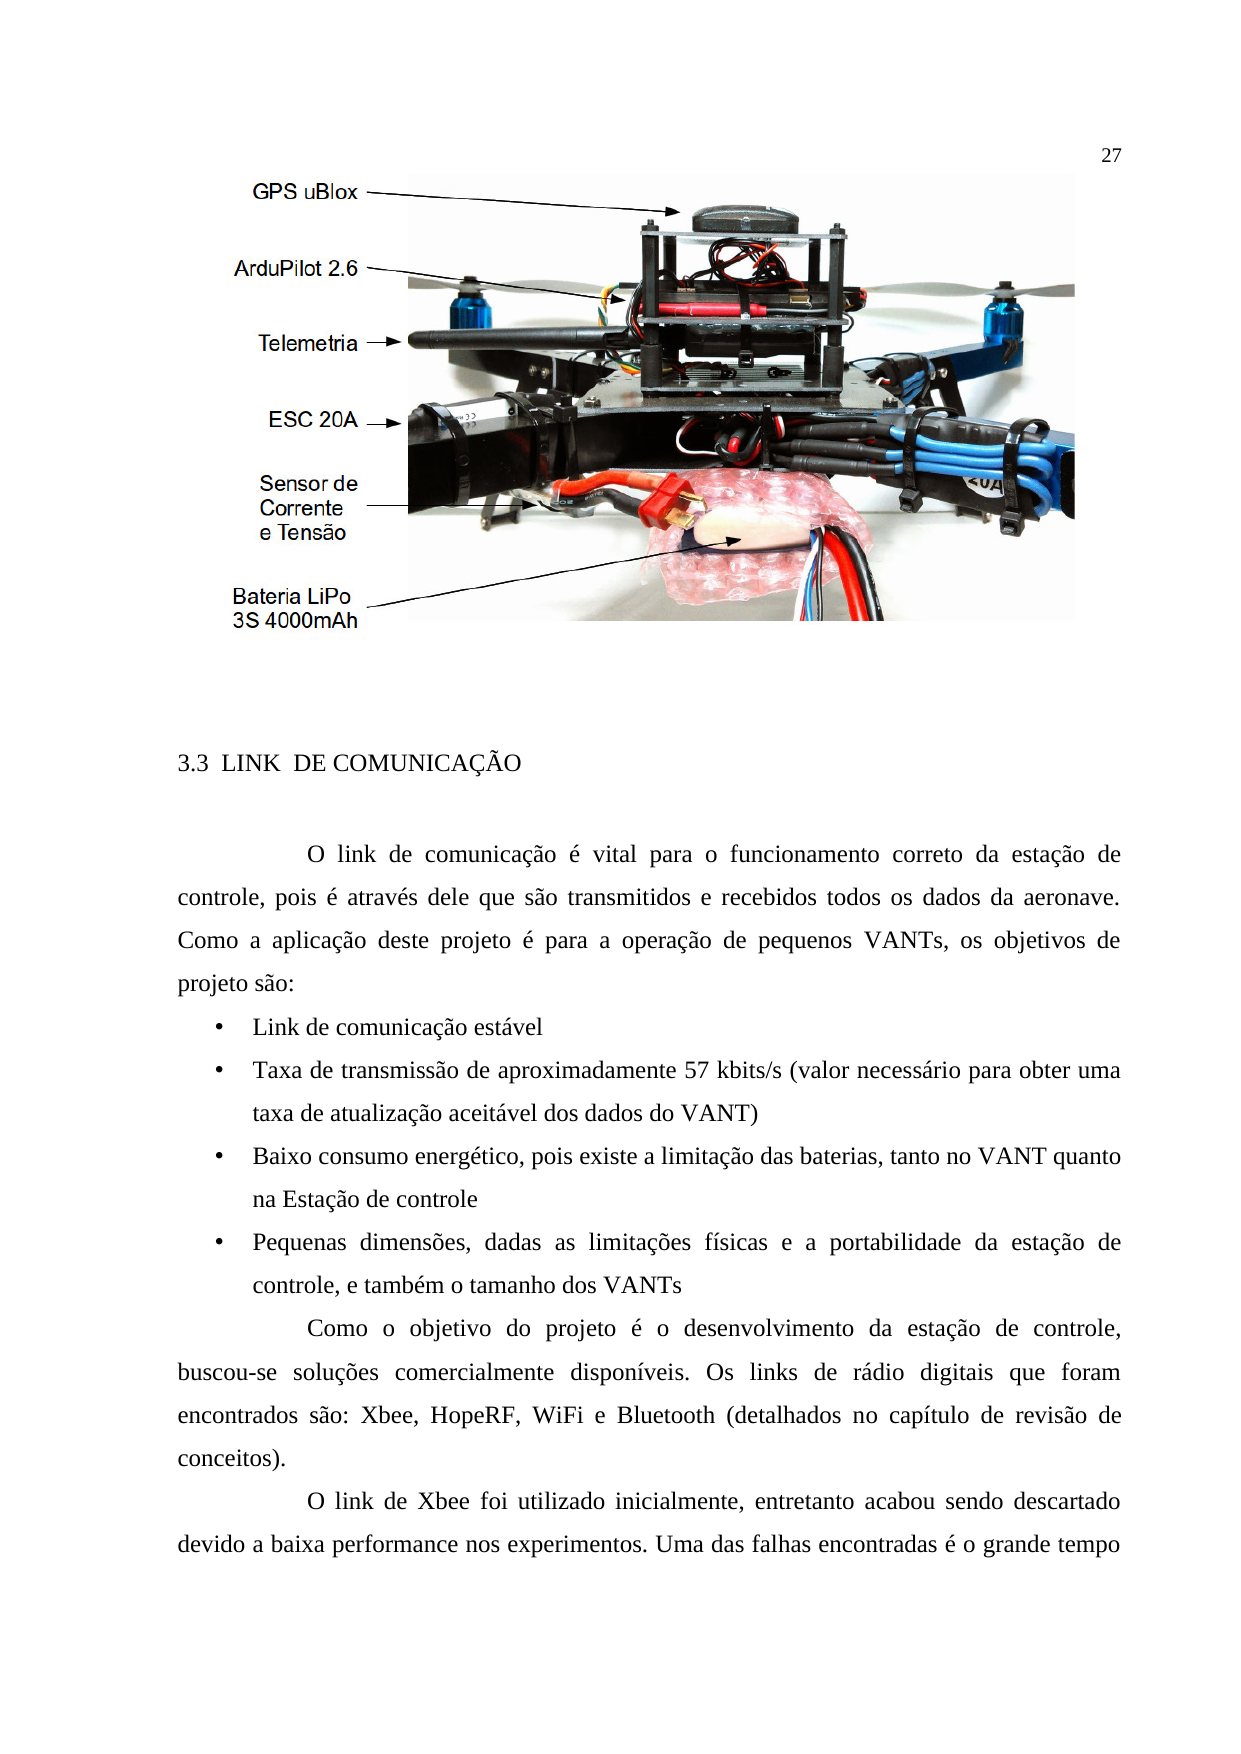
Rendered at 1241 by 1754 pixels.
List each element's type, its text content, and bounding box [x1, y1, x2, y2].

text O link de comunicação é vital para o funcionamento correto da estação de controle, pois é através dele que são transmitidos e recebidos todos os dados da aeronave. Como a aplicação deste projeto é para a operação de pequenos VANTs, os objetivos de projeto são: [177, 839, 1122, 997]
subtitle Link De Comunicação [177, 748, 1122, 777]
list Baixo consumo energético, pois existe a limitação das baterias, tanto no VANT quanto na Estação de controle [215, 1141, 1122, 1213]
text Como o objetivo do projeto é o desenvolvimento da estação de controle, buscou-se soluções comercialmente disponíveis. Os links de rádio digitais que foram encontrados são: Xbee, HopeRF, WiFi e Bluetooth (detalhados no capítulo de revisão de conceitos). [177, 1313, 1122, 1472]
list Link de comunicação estável [215, 1012, 1122, 1040]
text O link de Xbee foi utilizado inicialmente, entretanto acabou sendo descartado devido a baixa performance nos experimentos. Uma das falhas encontradas é o grande tempo [177, 1486, 1122, 1558]
picture [224, 171, 1075, 643]
list Taxa de transmissão de aproximadamente 57 kbits/s (valor necessário para obter uma taxa de atualização aceitável dos dados do VANT) [215, 1055, 1122, 1127]
list Pequenas dimensões, dadas as limitações físicas e a portabilidade da estação de controle, e também o tamanho dos VANTs [215, 1227, 1122, 1299]
